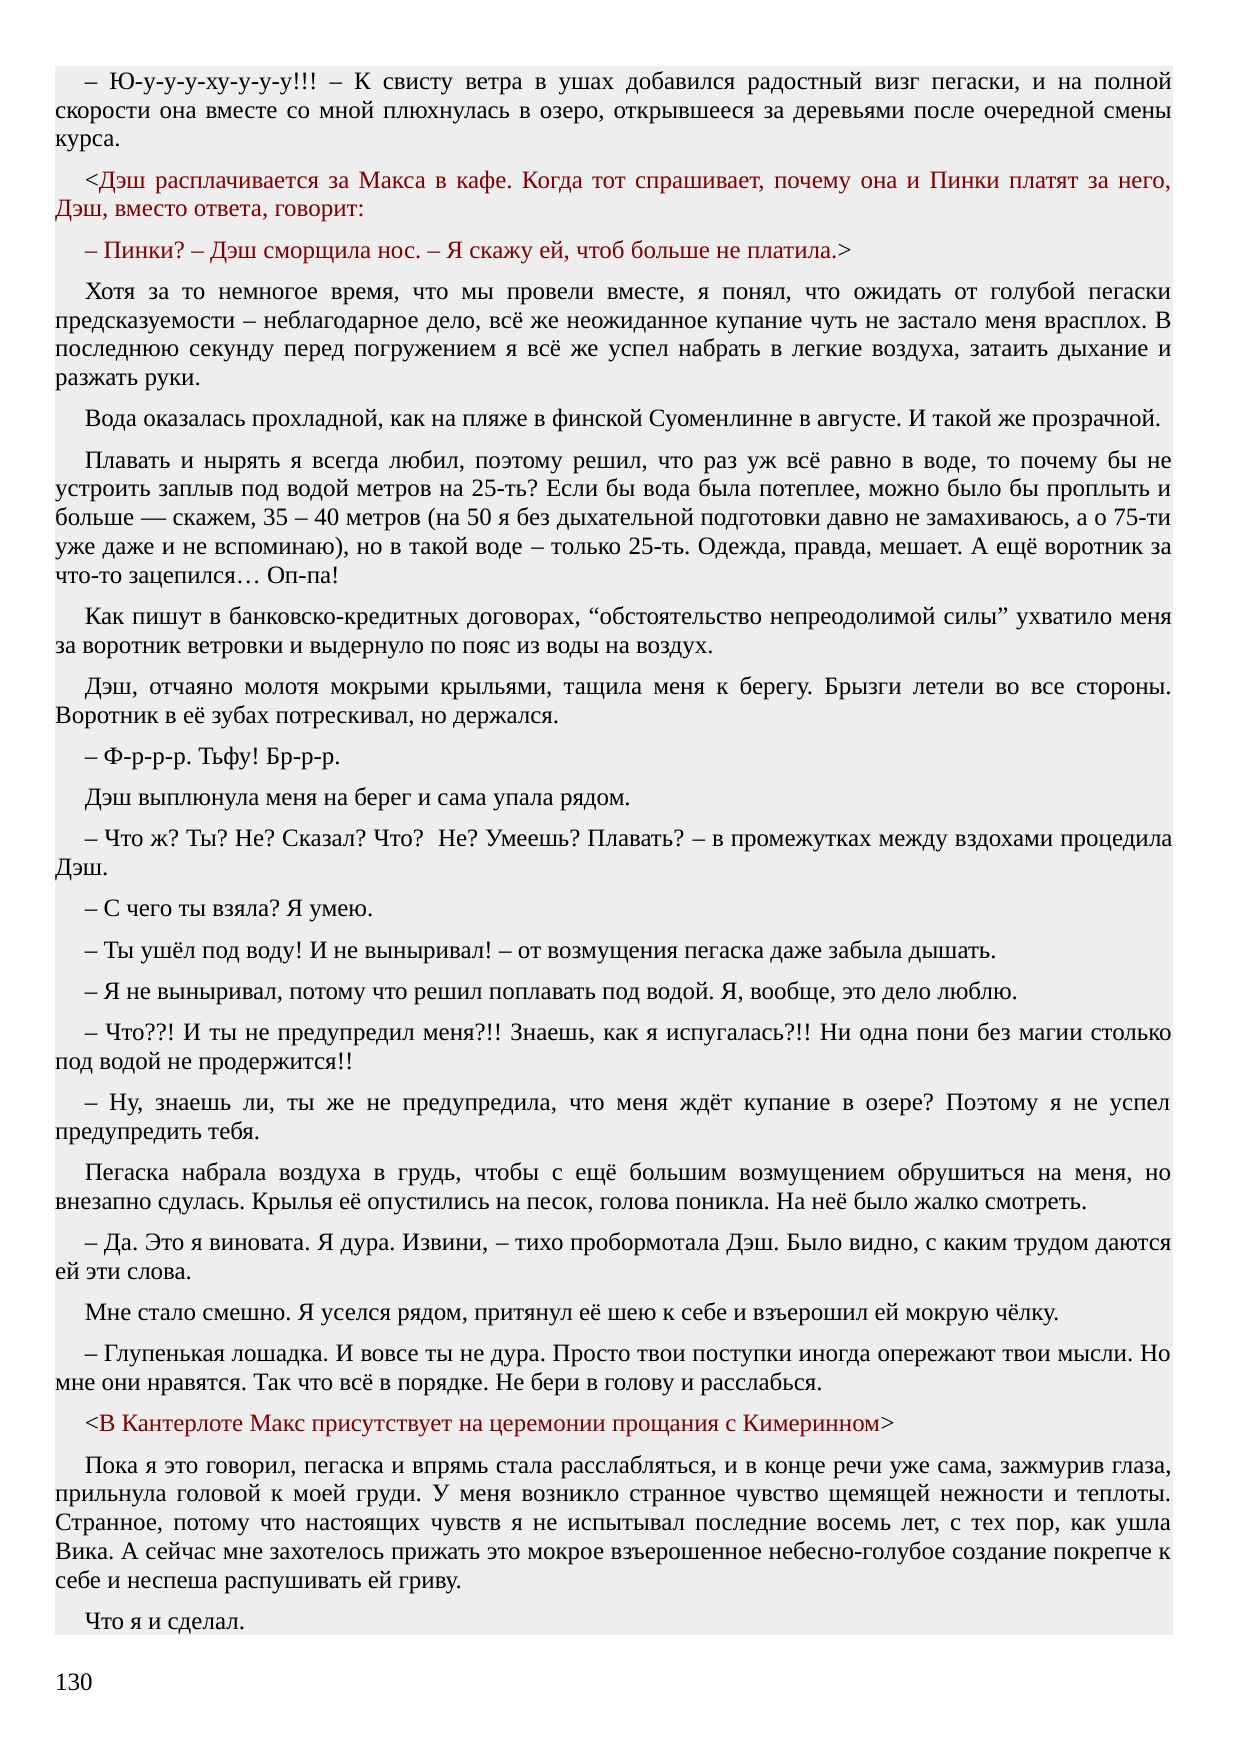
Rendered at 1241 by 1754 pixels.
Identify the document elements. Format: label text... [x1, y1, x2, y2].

text – Я не выныривал, потому что решил поплавать под водой. Я, вообще, это дело люблю. [55, 976, 1173, 1005]
text – Ф-р-р-р. Тьфу! Бр-р-р. [55, 741, 1173, 770]
text – С чего ты взяла? Я умею. [55, 893, 1173, 922]
text – Пинки? – Дэш сморщила нос. – Я скажу ей, чтоб больше не платила.> [55, 235, 1173, 263]
text <В Кантерлоте Макс присутствует на церемонии прощания с Кимеринном> [55, 1408, 1173, 1437]
text <Дэш расплачивается за Макса в кафе. Когда тот спрашивает, почему она и Пинки платят за него, Дэш, вместо ответа, говорит: [55, 165, 1173, 222]
text Плавать и нырять я всегда любил, поэтому решил, что раз уж всё равно в воде, то почему бы не устроить заплыв под водой метров на 25-ть? Если бы вода была потеплее, можно было бы проплыть и больше — скажем, 35 – 40 метров (на 50 я без дыхательной подготовки давно не замахиваюсь, а о 75-ти уже даже и не вспоминаю), но в такой воде – только 25-ть. Одежда, правда, мешает. А ещё воротник за что-то зацепился… Оп-па! [55, 445, 1173, 588]
text Хотя за то немногое время, что мы провели вместе, я понял, что ожидать от голубой пегаски предсказуемости – неблагодарное дело, всё же неожиданное купание чуть не застало меня врасплох. В последнюю секунду перед погружением я всё же успел набрать в легкие воздуха, затаить дыхание и разжать руки. [55, 276, 1173, 391]
text Мне стало смешно. Я уселся рядом, притянул её шею к себе и взъерошил ей мокрую чёлку. [55, 1297, 1173, 1326]
text – Что??! И ты не предупредил меня?!! Знаешь, как я испугалась?!! Ни одна пони без магии столько под водой не продержится!! [55, 1017, 1173, 1075]
text Вода оказалась прохладной, как на пляже в финской Суоменлинне в августе. И такой же прозрачной. [55, 403, 1173, 432]
text Пегаска набрала воздуха в грудь, чтобы с ещё большим возмущением обрушиться на меня, но внезапно сдулась. Крылья её опустились на песок, голова поникла. На неё было жалко смотреть. [55, 1157, 1173, 1215]
text – Глупенькая лошадка. И вовсе ты не дура. Просто твои поступки иногда опережают твои мысли. Но мне они нравятся. Так что всё в порядке. Не бери в голову и расслабься. [55, 1338, 1173, 1396]
text – Что ж? Ты? Не? Сказал? Что? Не? Умеешь? Плавать? – в промежутках между вздохами процедила Дэш. [55, 823, 1173, 881]
text Как пишут в банковско-кредитных договорах, “обстоятельство непреодолимой силы” ухватило меня за воротник ветровки и выдернуло по пояс из воды на воздух. [55, 601, 1173, 658]
text Дэш выплюнула меня на берег и сама упала рядом. [55, 782, 1173, 811]
text – Ты ушёл под воду! И не выныривал! – от возмущения пегаска даже забыла дышать. [55, 935, 1173, 963]
text – Ну, знаешь ли, ты же не предупредила, что меня ждёт купание в озере? Поэтому я не успел предупредить тебя. [55, 1087, 1173, 1145]
text Дэш, отчаяно молотя мокрыми крыльями, тащила меня к берегу. Брызги летели во все стороны. Воротник в её зубах потрескивал, но держался. [55, 671, 1173, 728]
text – Да. Это я виновата. Я дура. Извини, – тихо пробормотала Дэш. Было видно, с каким трудом даются ей эти слова. [55, 1227, 1173, 1285]
text Пока я это говорил, пегаска и впрямь стала расслабляться, и в конце речи уже сама, зажмурив глаза, прильнула головой к моей груди. У меня возникло странное чувство щемящей нежности и теплоты. Странное, потому что настоящих чувств я не испытывал последние восемь лет, с тех пор, как ушла Вика. А сейчас мне захотелось прижать это мокрое взъерошенное небесно-голубое создание покрепче к себе и неспеша распушивать ей гриву. [55, 1450, 1173, 1593]
text Что я и сделал. [55, 1606, 1173, 1635]
text – Ю-у-у-у-ху-у-у-у!!! – К свисту ветра в ушах добавился радостный визг пегаски, и на полной скорости она вместе со мной плюхнулась в озеро, открывшееся за деревьями после очередной смены курса. [55, 66, 1173, 152]
